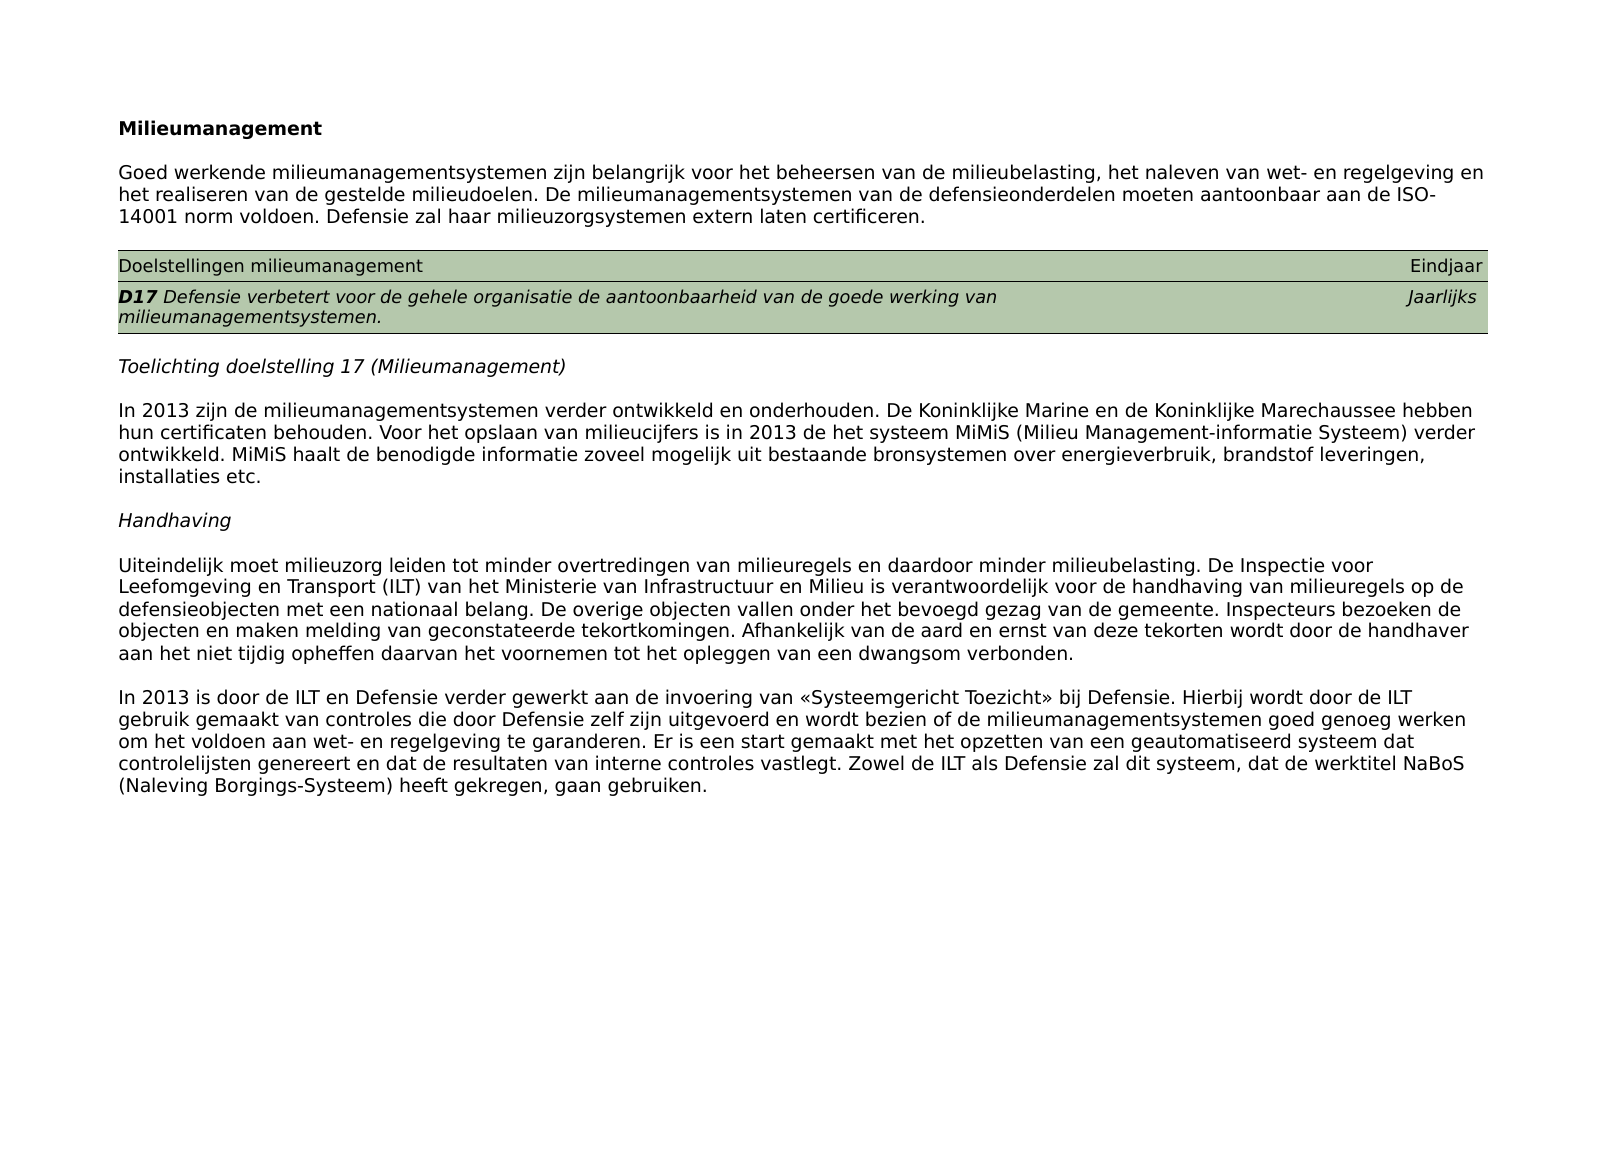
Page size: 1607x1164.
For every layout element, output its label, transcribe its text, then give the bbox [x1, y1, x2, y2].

table_header Eindjaar [1214, 251, 1488, 281]
text Uiteindelijk moet milieuzorg leiden tot minder overtredingen van milieuregels en daardoor minder milieubelasting. De Inspectie voor Leefomgeving en Transport (ILT) van het Ministerie van Infrastructuur en Milieu is verantwoordelijk voor de handhaving van milieuregels op de defensieobjecten met een nationaal belang. De overige objecten vallen onder het bevoegd gezag van de gemeente. Inspecteurs bezoeken de objecten en maken melding van geconstateerde tekortkomingen. Afhankelijk van de aard en ernst van deze tekorten wordt door de handhaver aan het niet tijdig opheffen daarvan het voornemen tot het opleggen van een dwangsom verbonden. [118, 554, 1488, 664]
table_cell D17 Defensie verbetert voor de gehele organisatie de aantoonbaarheid van de goede werking van milieumanagementsystemen. [118, 282, 1214, 333]
subtitle Milieumanagement [118, 118, 1488, 140]
text In 2013 zijn de milieumanagementsystemen verder ontwikkeld en onderhouden. De Koninklijke Marine en de Koninklijke Marechaussee hebben hun certificaten behouden. Voor het opslaan van milieucijfers is in 2013 de het systeem MiMiS (Milieu Management-informatie Systeem) verder ontwikkeld. MiMiS haalt de benodigde informatie zoveel mogelijk uit bestaande bronsystemen over energieverbruik, brandstof leveringen, installaties etc. [118, 400, 1488, 488]
subtitle Handhaving [118, 510, 1488, 532]
subtitle Toelichting doelstelling 17 (Milieumanagement) [118, 356, 1488, 378]
table_header Doelstellingen milieumanagement [118, 251, 1214, 281]
table_cell Jaarlijks [1214, 282, 1488, 333]
text In 2013 is door de ILT en Defensie verder gewerkt aan de invoering van «Systeemgericht Toezicht» bij Defensie. Hierbij wordt door de ILT gebruik gemaakt van controles die door Defensie zelf zijn uitgevoerd en wordt bezien of de milieumanagementsystemen goed genoeg werken om het voldoen aan wet- en regelgeving te garanderen. Er is een start gemaakt met het opzetten van een geautomatiseerd systeem dat controlelijsten genereert en dat de resultaten van interne controles vastlegt. Zowel de ILT als Defensie zal dit systeem, dat de werktitel NaBoS (Naleving Borgings-Systeem) heeft gekregen, gaan gebruiken. [118, 687, 1488, 796]
text Goed werkende milieumanagementsystemen zijn belangrijk voor het beheersen van de milieubelasting, het naleven van wet- en regelgeving en het realiseren van de gestelde milieudoelen. De milieumanagementsystemen van de defensieonderdelen moeten aantoonbaar aan de ISO-14001 norm voldoen. Defensie zal haar milieuzorgsystemen extern laten certificeren. [118, 162, 1488, 228]
